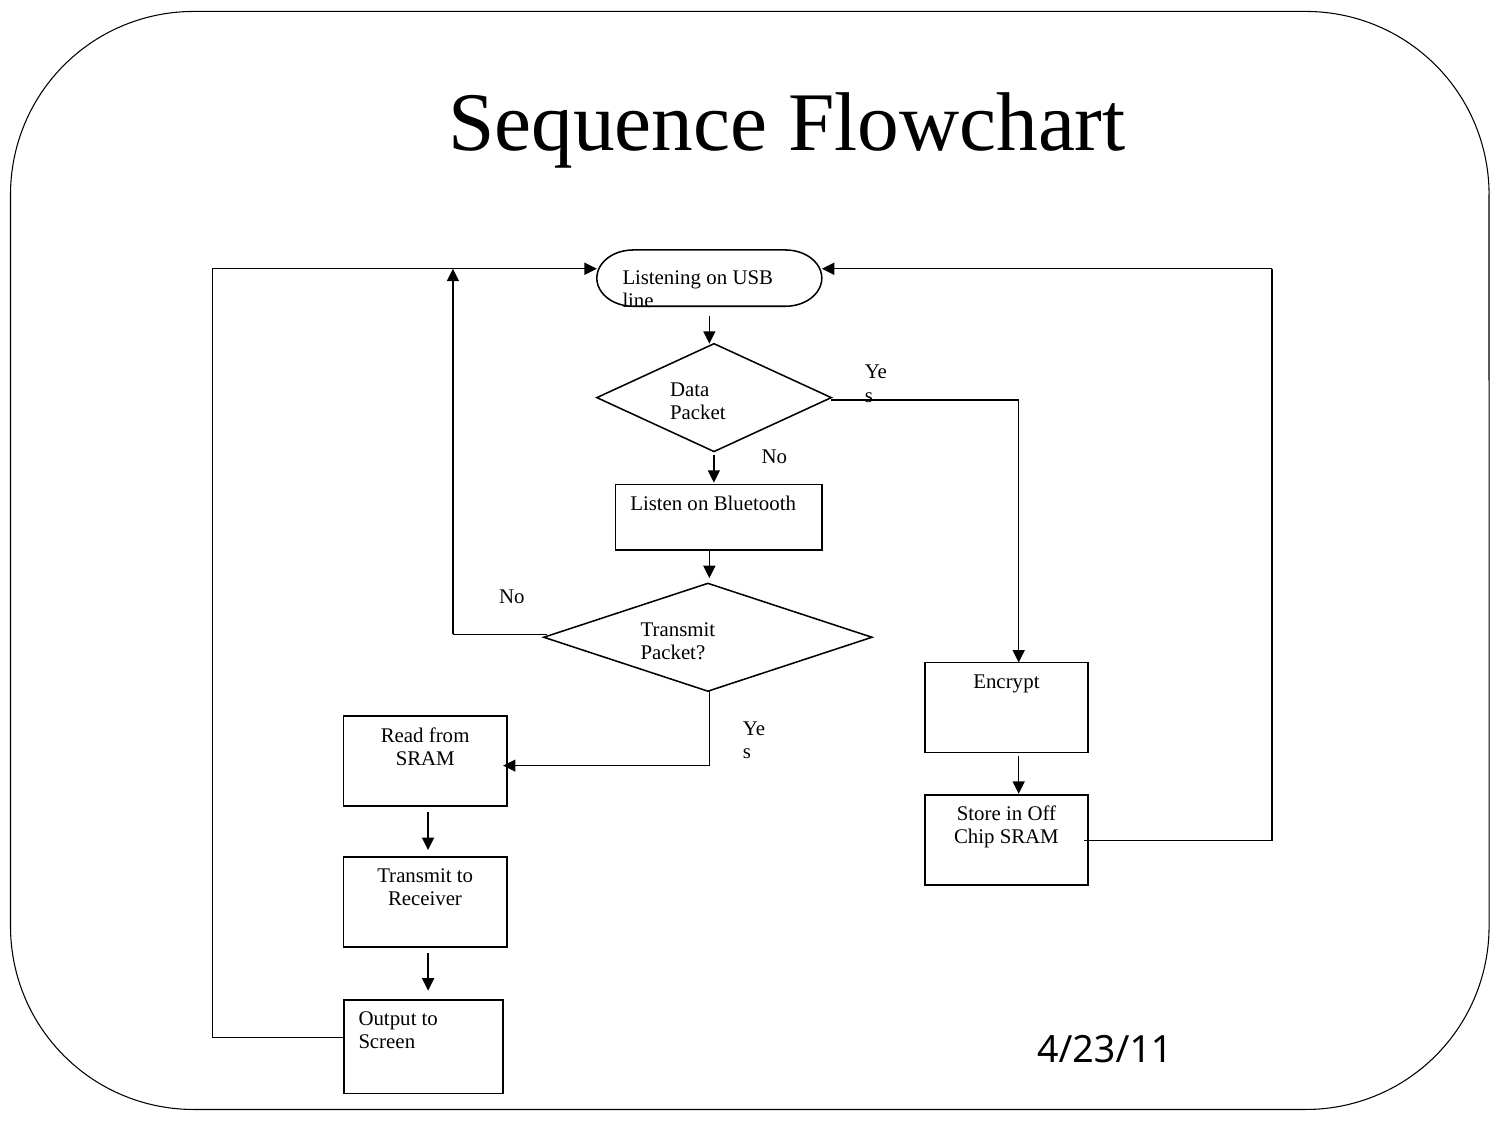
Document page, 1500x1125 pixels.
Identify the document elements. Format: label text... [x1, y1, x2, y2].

title Sequence Flowchart [150, 45, 1425, 200]
text_box Yes [728, 709, 785, 747]
text_box Encrypt [924, 662, 1089, 753]
text_box Data Packet [596, 343, 832, 452]
text_box Store in Off Chip SRAM [924, 794, 1089, 885]
text_box Output to Screen [343, 999, 504, 1094]
text_box No [746, 437, 804, 475]
text_box Transmit to Receiver [343, 856, 507, 947]
text_box Transmit Packet? [543, 583, 872, 692]
text_box No [484, 578, 541, 616]
text_box Listen on Bluetooth [615, 484, 822, 550]
text_box Read from SRAM [343, 716, 507, 807]
text_box Yes [849, 353, 907, 391]
text_box Listening on USB line [596, 249, 822, 307]
